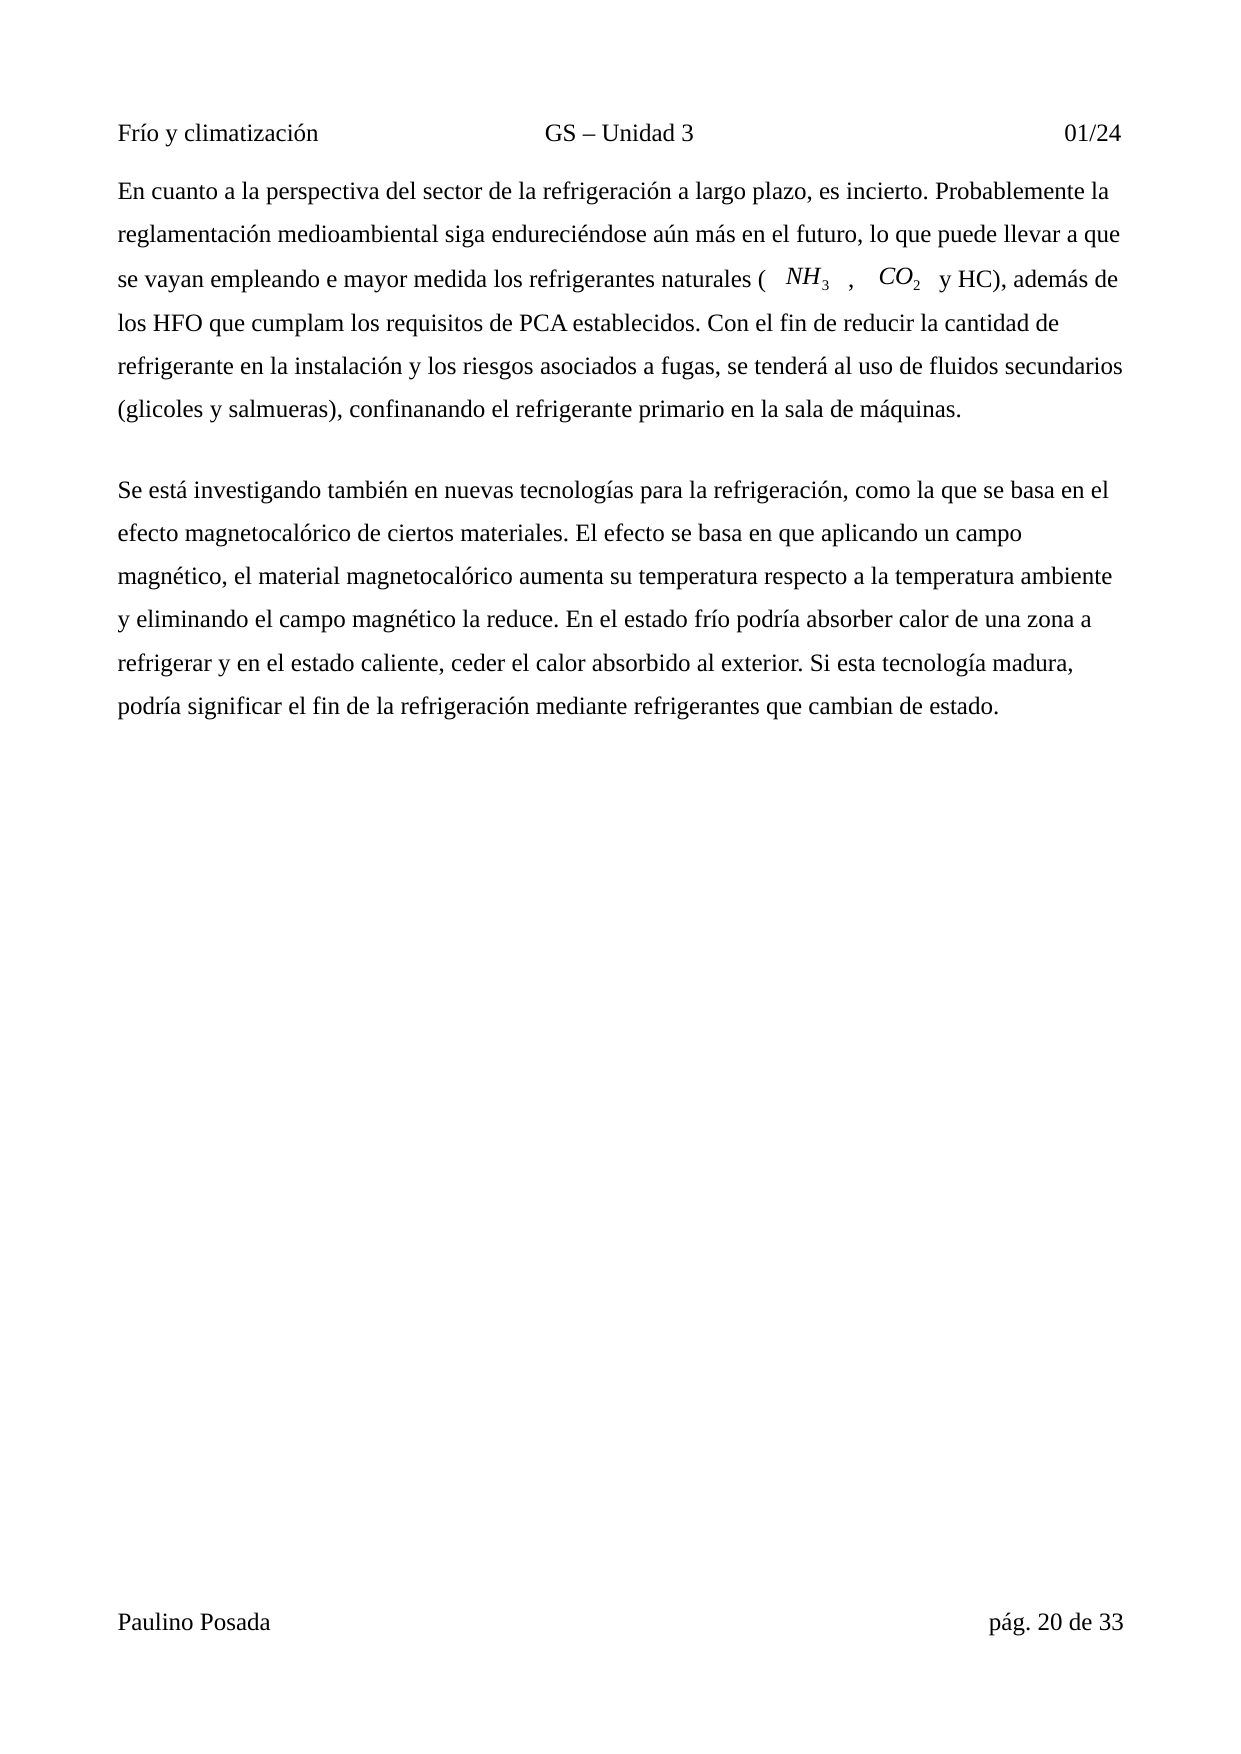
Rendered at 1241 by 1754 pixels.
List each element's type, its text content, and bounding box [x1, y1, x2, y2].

text Se está investigando también en nuevas tecnologías para la refrigeración, como la que se basa en el efecto magnetocalórico de ciertos materiales. El efecto se basa en que aplicando un campo magnético, el material magnetocalórico aumenta su temperatura respecto a la temperatura ambiente y eliminando el campo magnético la reduce. En el estado frío podría absorber calor de una zona a refrigerar y en el estado caliente, ceder el calor absorbido al exterior. Si esta tecnología madura, podría significar el fin de la refrigeración mediante refrigerantes que cambian de estado. [117, 475, 1123, 719]
text En cuanto a la perspectiva del sector de la refrigeración a largo plazo, es incierto. Probablemente la reglamentación medioambiental siga endureciéndose aún más en el futuro, lo que puede llevar a que se vayan empleando e mayor medida los refrigerantes naturales (, y HC), además de los HFO que cumplam los requisitos de PCA establecidos. Con el fin de reducir la cantidad de refrigerante en la instalación y los riesgos asociados a fugas, se tenderá al uso de fluidos secundarios (glicoles y salmueras), confinanando el refrigerante primario en la sala de máquinas. [117, 176, 1123, 423]
